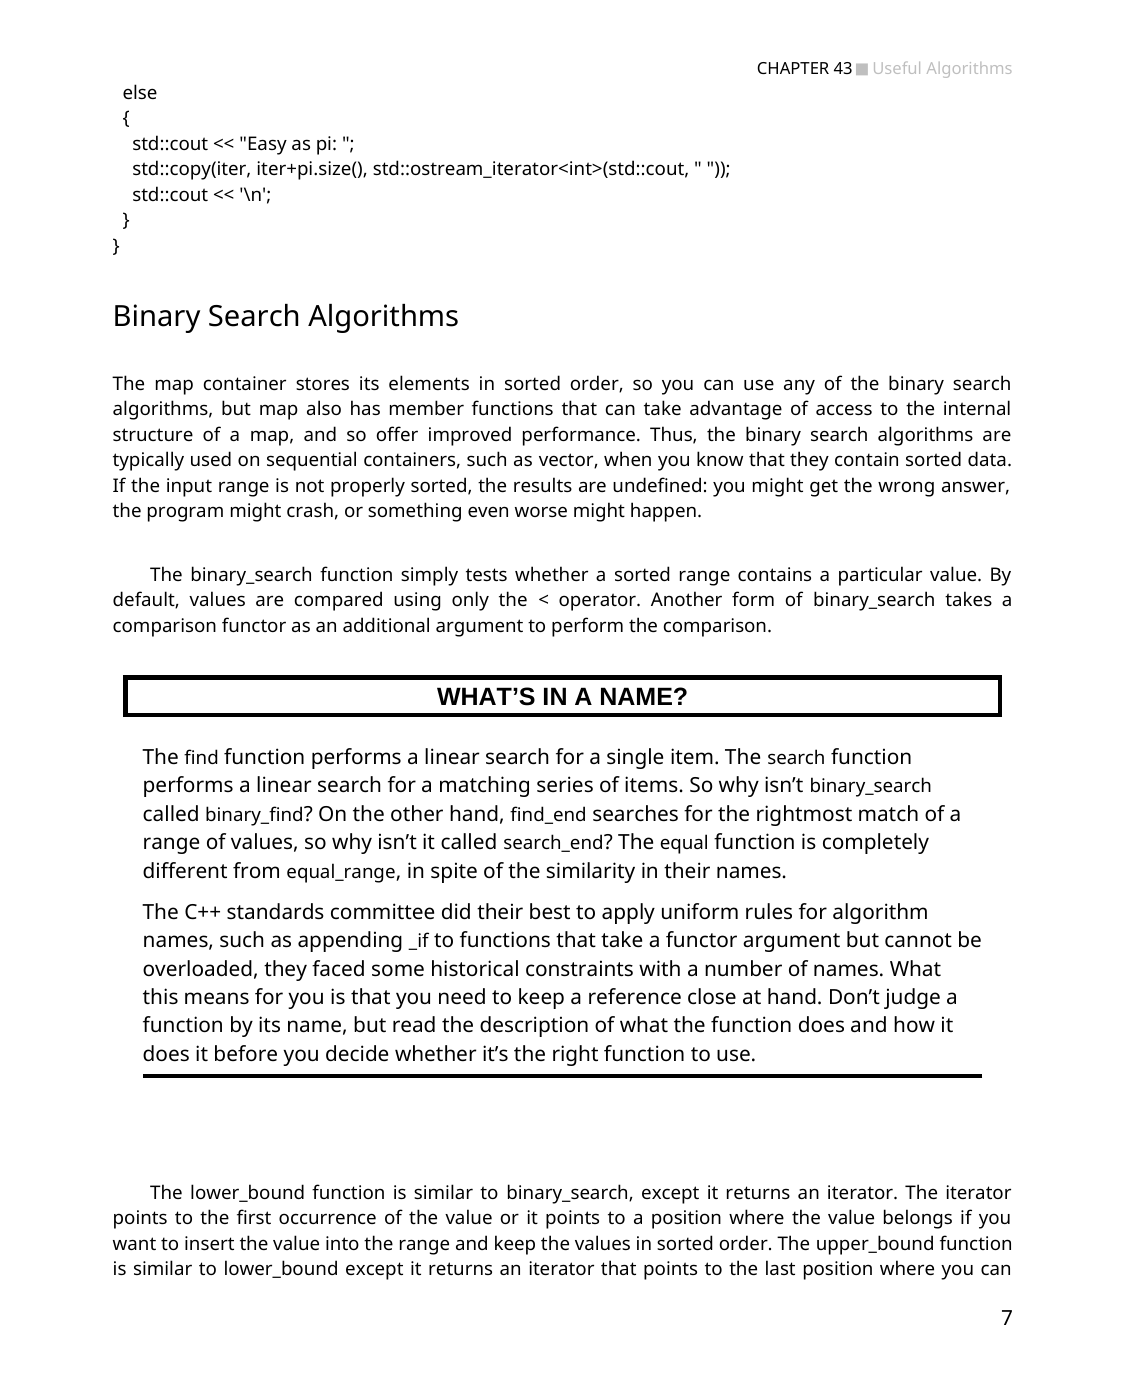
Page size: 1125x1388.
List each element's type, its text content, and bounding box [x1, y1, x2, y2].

text The find function performs a linear search for a single item. The search function performs a linear search for a matching series of items. So why isn’t binary_search called binary_find? On the other hand, find_end searches for the rightmost match of a range of values, so why isn’t it called search_end? The equal function is completely different from equal_range, in spite of the similarity in their names. [142, 742, 982, 884]
text std::copy(iter, iter+pi.size(), std::ostream_iterator<int>(std::cout, " ")); [112, 156, 1012, 181]
subtitle Binary Search Algorithms [112, 295, 1012, 335]
text What’s In a Name? [128, 680, 998, 713]
text The binary_search function simply tests whether a sorted range contains a particular value. By default, values are compared using only the < operator. Another form of binary_search takes a comparison functor as an additional argument to perform the comparison. [112, 561, 1012, 637]
text else [112, 79, 1012, 104]
text } [112, 207, 1012, 232]
text std::cout << '\n'; [112, 181, 1012, 207]
text The lower_bound function is similar to binary_search, except it returns an iterator. The iterator points to the first occurrence of the value or it points to a position where the value belongs if you want to insert the value into the range and keep the values in sorted order. The upper_bound function is similar to lower_bound except it returns an iterator that points to the last position where you can [112, 1179, 1012, 1281]
text } [112, 232, 1012, 258]
text { [112, 104, 1012, 130]
text The C++ standards committee did their best to apply uniform rules for algorithm names, such as appending _if to functions that take a functor argument but cannot be overloaded, they faced some historical constraints with a number of names. What this means for you is that you need to keep a reference close at hand. Don’t judge a function by its name, but read the description of what the function does and how it does it before you decide whether it’s the right function to use. [142, 897, 982, 1078]
text std::cout << "Easy as pi: "; [112, 130, 1012, 156]
text The map container stores its elements in sorted order, so you can use any of the binary search algorithms, but map also has member functions that can take advantage of access to the internal structure of a map, and so offer improved performance. Thus, the binary search algorithms are typically used on sequential containers, such as vector, when you know that they contain sorted data. If the input range is not properly sorted, the results are undefined: you might get the wrong answer, the program might crash, or something even worse might happen. [112, 370, 1012, 523]
